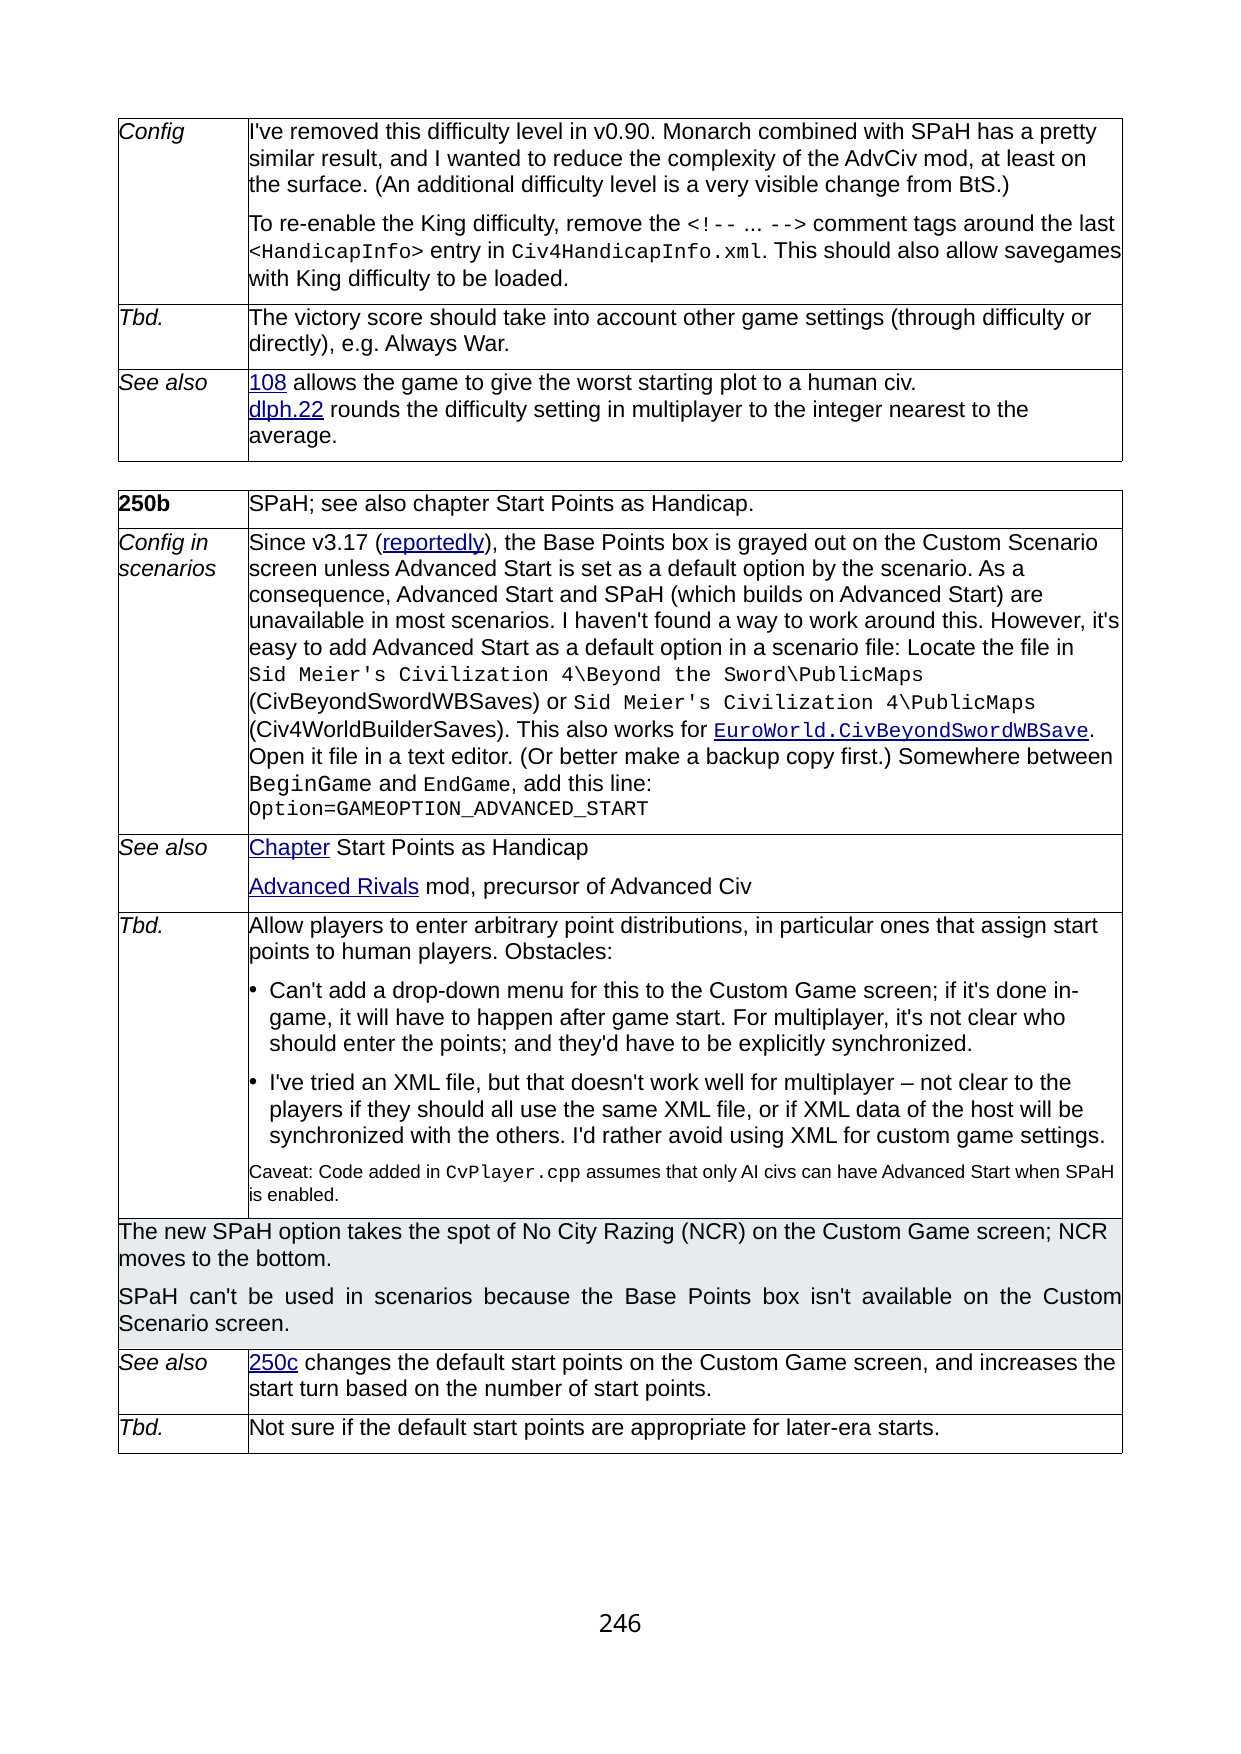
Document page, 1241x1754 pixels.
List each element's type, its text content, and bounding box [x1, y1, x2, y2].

table_cell 108 allows the game to give the worst starting plot to a human civ. dlph.22 rounds the difficulty setting in multiplayer to the integer nearest to the average. [249, 370, 1122, 461]
table_cell Chapter Start Points as Handicap Advanced Rivals mod, precursor of Advanced Civ [249, 835, 1122, 912]
table_cell Allow players to enter arbitrary point distributions, in particular ones that assign start points to human players. Obstacles: Can't add a drop-down menu for this to the Custom Game screen; if it's done in-game, it will have to happen after game start. For multiplayer, it's not clear who should enter the points; and they'd have to be explicitly synchronized. I've tried an XML file, but that doesn't work well for multiplayer – not clear to the players if they should all use the same XML file, or if XML data of the host will be synchronized with the others. I'd rather avoid using XML for custom game settings. Caveat: Code added in CvPlayer.cpp assumes that only AI civs can have Advanced Start when SPaH is enabled. [249, 913, 1122, 1218]
table_cell See also [119, 370, 248, 461]
table_cell Config [119, 119, 248, 304]
table_cell The victory score should take into account other game settings (through difficulty or directly), e.g. Always War. [249, 305, 1122, 369]
table_header 250b [119, 491, 248, 528]
table_cell I've removed this difficulty level in v0.90. Monarch combined with SPaH has a pretty similar result, and I wanted to reduce the complexity of the AdvCiv mod, at least on the surface. (An additional difficulty level is a very visible change from BtS.) To re-enable the King difficulty, remove the <!-- ... --> comment tags around the last <HandicapInfo> entry in Civ4HandicapInfo.xml. This should also allow savegames with King difficulty to be loaded. [249, 119, 1122, 304]
table_header SPaH; see also chapter Start Points as Handicap. [249, 491, 1122, 528]
table_cell Not sure if the default start points are appropriate for later-era starts. [249, 1415, 1122, 1452]
table_cell Tbd. [119, 1415, 248, 1452]
table_cell The new SPaH option takes the spot of No City Razing (NCR) on the Custom Game screen; NCR moves to the bottom. SPaH can't be used in scenarios because the Base Points box isn't available on the Custom Scenario screen. [119, 1219, 1122, 1348]
table_cell 250c changes the default start points on the Custom Game screen, and increases the start turn based on the number of start points. [249, 1350, 1122, 1414]
table_cell See also [119, 835, 248, 912]
table_cell Tbd. [119, 913, 248, 1218]
table_cell Config in scenarios [119, 529, 248, 834]
table_cell Since v3.17 (reportedly), the Base Points box is grayed out on the Custom Scenario screen unless Advanced Start is set as a default option by the scenario. As a consequence, Advanced Start and SPaH (which builds on Advanced Start) are unavailable in most scenarios. I haven't found a way to work around this. However, it's easy to add Advanced Start as a default option in a scenario file: Locate the file in Sid Meier's Civilization 4\Beyond the Sword\PublicMaps (CivBeyondSwordWBSaves) or Sid Meier's Civilization 4\PublicMaps (Civ4WorldBuilderSaves). This also works for EuroWorld.CivBeyondSwordWBSave. Open it file in a text editor. (Or better make a backup copy first.) Somewhere between BeginGame and EndGame, add this line: Option=GAMEOPTION_ADVANCED_START [249, 529, 1122, 834]
table_cell See also [119, 1350, 248, 1414]
table_cell Tbd. [119, 305, 248, 369]
